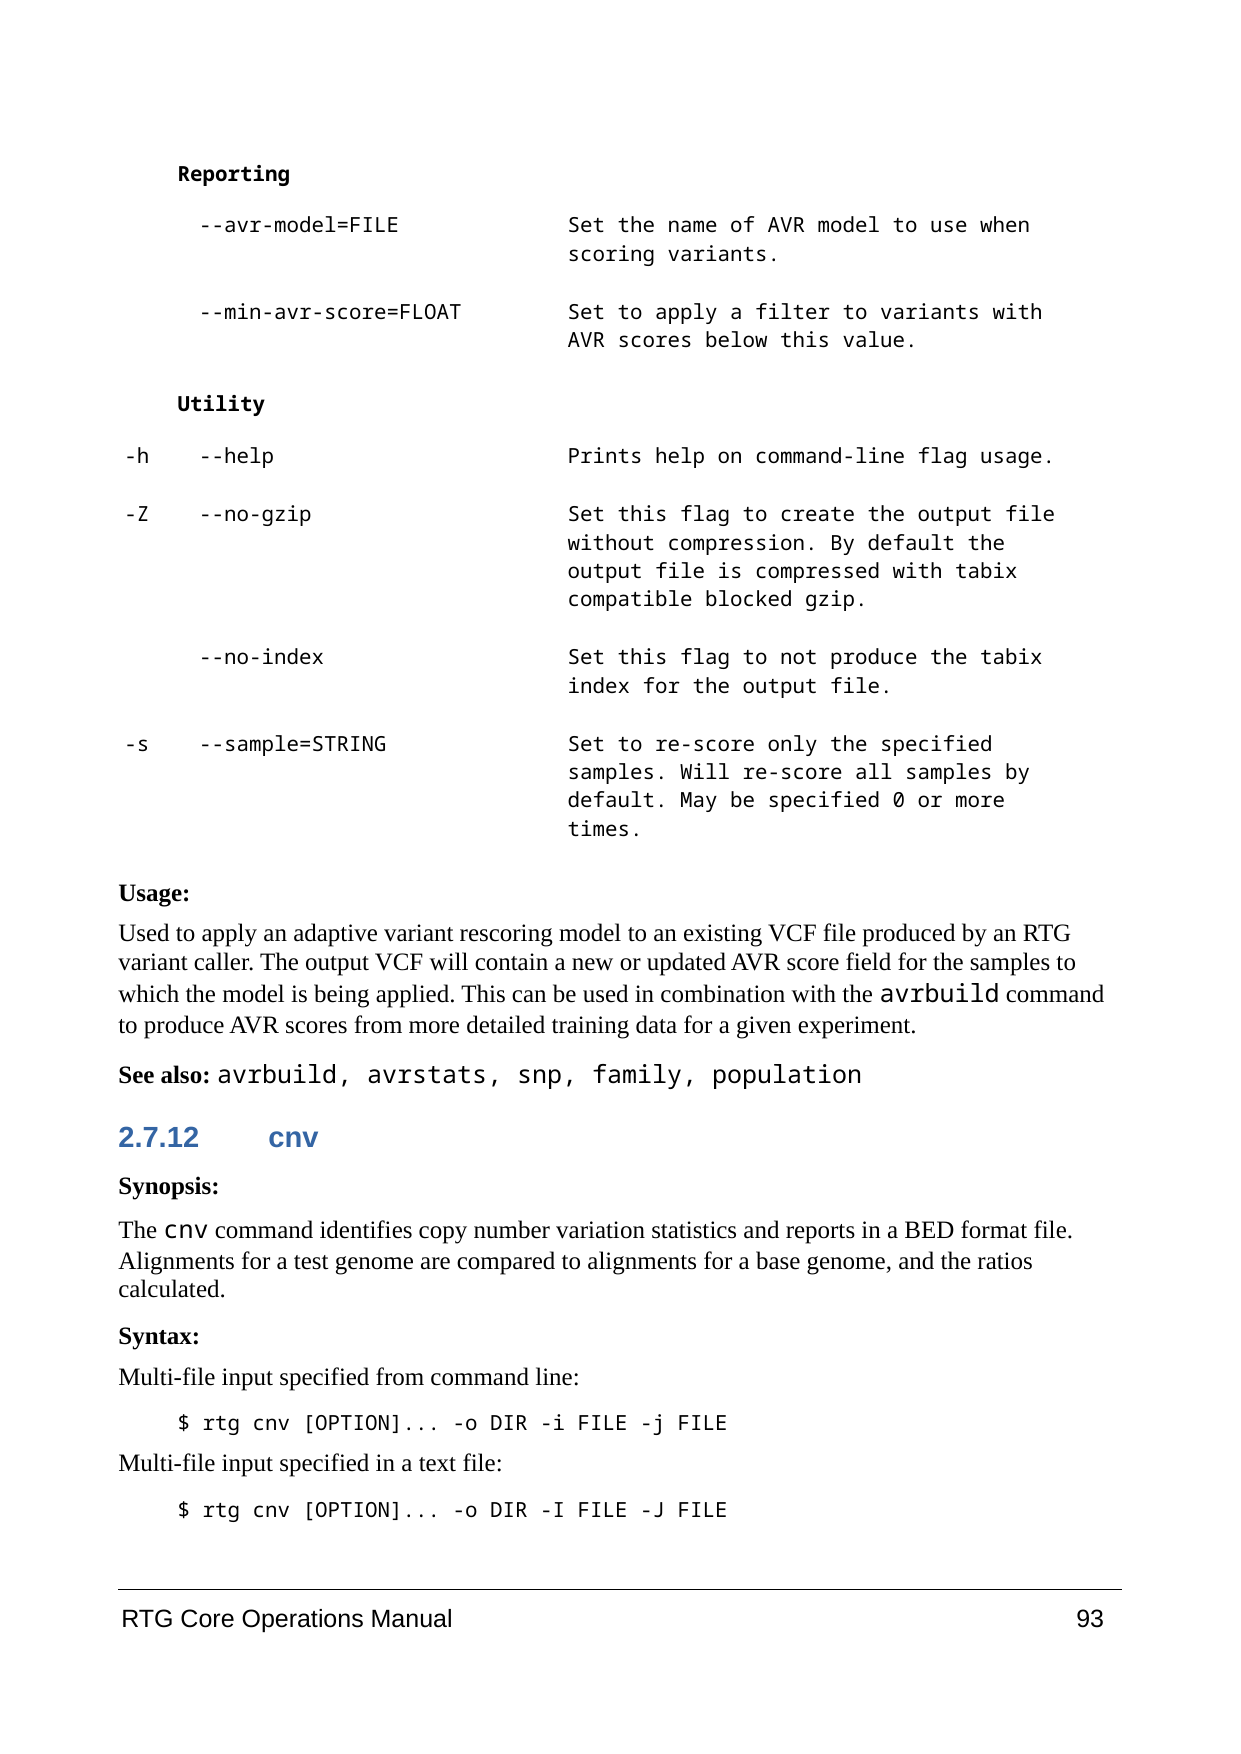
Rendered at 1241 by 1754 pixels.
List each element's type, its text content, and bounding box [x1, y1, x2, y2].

table_cell Set to apply a filter to variants with AVR scores below this value. [561, 285, 1093, 372]
table_cell -s [118, 717, 193, 860]
table_header Prints help on command-line flag usage. [561, 430, 1093, 487]
subtitle Usage: [118, 878, 1122, 907]
table_header --help [193, 430, 561, 487]
table_cell -Z [118, 488, 193, 631]
table_cell --min-avr-score=FLOAT [193, 285, 561, 372]
text Reporting [177, 159, 1122, 187]
subtitle cnv [118, 1120, 1122, 1153]
text See also: avrbuild, avrstats, snp, family, population [118, 1056, 1122, 1091]
table_header [118, 199, 193, 285]
text Used to apply an adaptive variant rescoring model to an existing VCF file produced by an RTG variant caller. The output VCF will contain a new or updated AVR score field for the samples to which the model is being applied. This can be used in combination with the avrbuild command to produce AVR scores from more detailed training data for a given experiment. [118, 918, 1122, 1039]
table_cell --sample=STRING [193, 717, 561, 860]
table_cell [118, 631, 193, 717]
subtitle Synopsis: [118, 1171, 1122, 1200]
table_header -h [118, 430, 193, 487]
text $ rtg cnv [OPTION]... -o DIR -I FILE -J FILE [177, 1495, 1122, 1523]
text Multi-file input specified in a text file: [118, 1448, 1122, 1477]
table_cell [118, 285, 193, 372]
text $ rtg cnv [OPTION]... -o DIR -i FILE -j FILE [177, 1408, 1122, 1436]
text The cnv command identifies copy number variation statistics and reports in a BED format file. Alignments for a test genome are compared to alignments for a base genome, and the ratios calculated. [118, 1212, 1122, 1303]
table_cell --no-gzip [193, 488, 561, 631]
table_header --avr-model=FILE [193, 199, 561, 285]
table_cell Set to re-score only the specified samples. Will re-score all samples by default. May be specified 0 or more times. [561, 717, 1093, 860]
table_cell --no-index [193, 631, 561, 717]
table_cell Set this flag to create the output file without compression. By default the output file is compressed with tabix compatible blocked gzip. [561, 488, 1093, 631]
subtitle Syntax: [118, 1321, 1122, 1350]
table_cell Set this flag to not produce the tabix index for the output file. [561, 631, 1093, 717]
text Utility [177, 389, 1122, 418]
text Multi-file input specified from command line: [118, 1362, 1122, 1390]
table_header Set the name of AVR model to use when scoring variants. [561, 199, 1093, 285]
